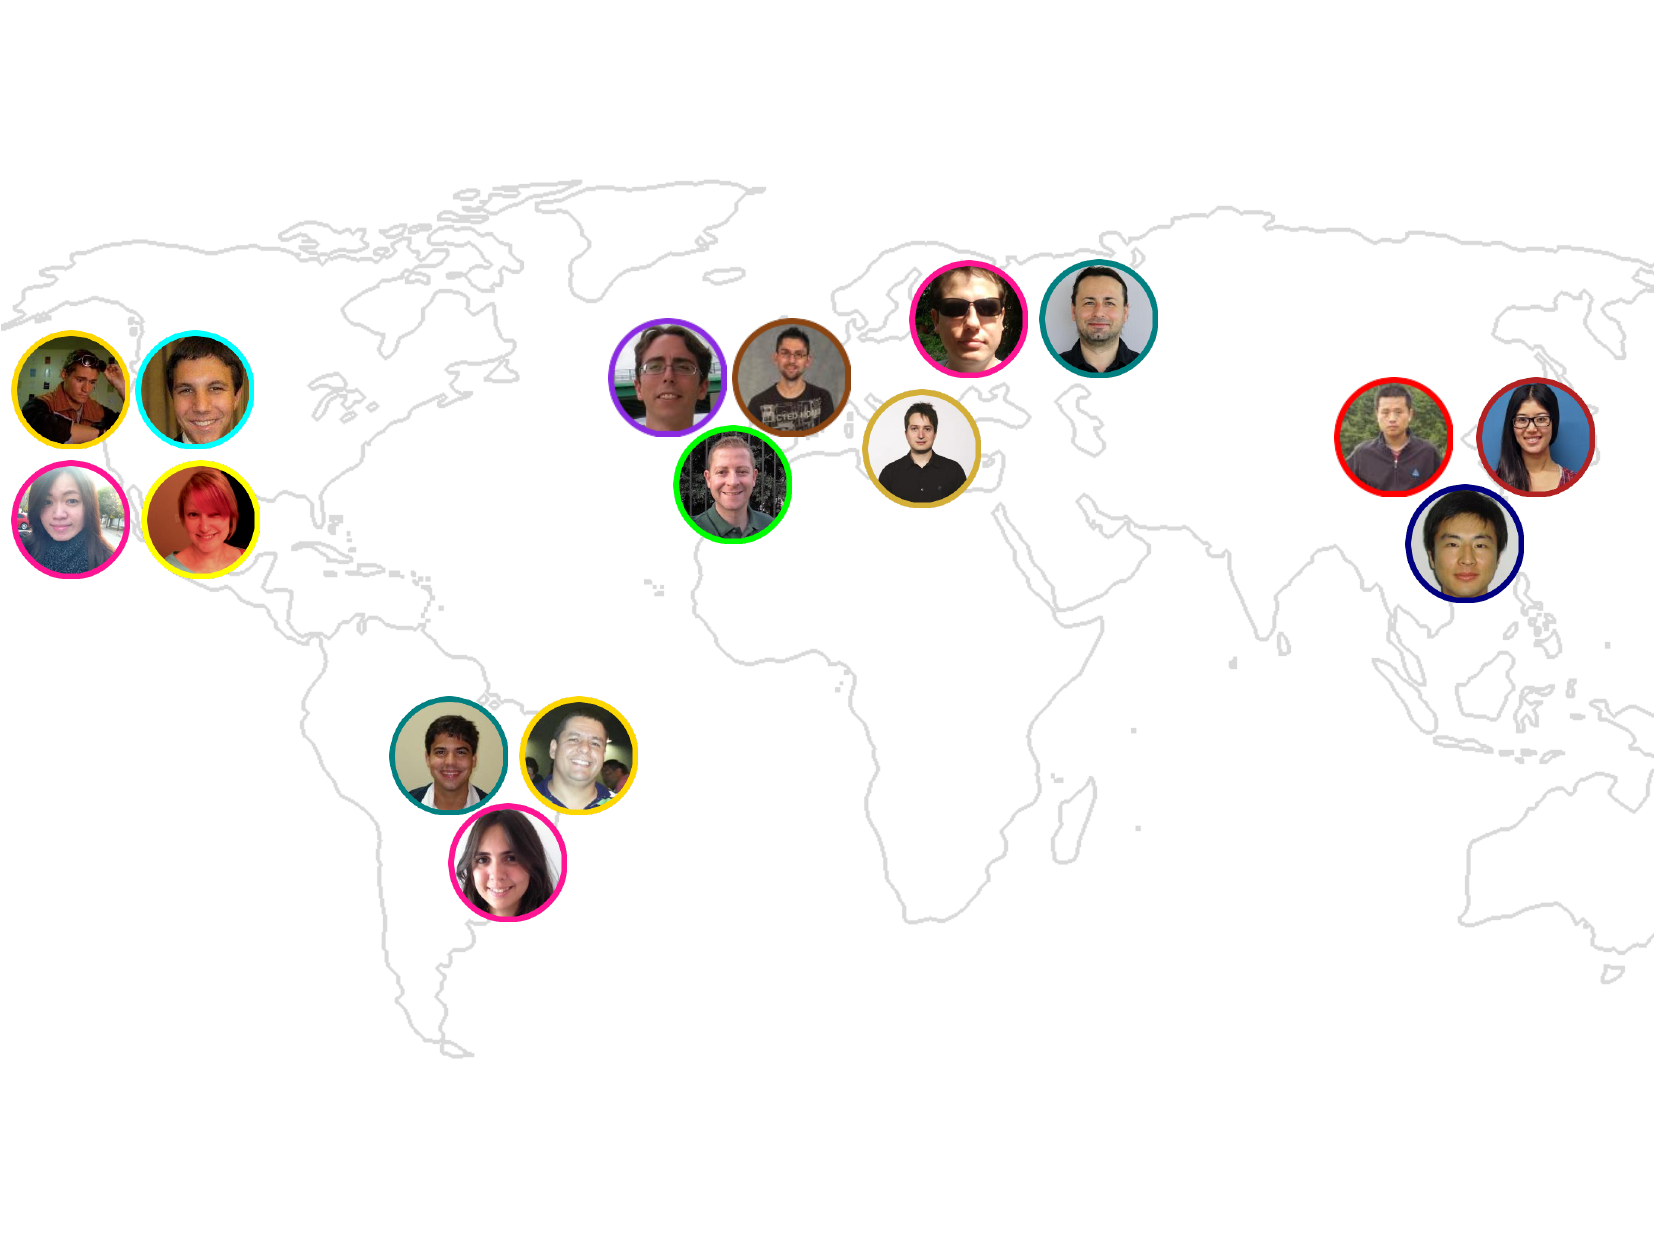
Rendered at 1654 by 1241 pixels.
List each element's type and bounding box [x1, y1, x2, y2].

picture [1, 165, 1654, 1078]
